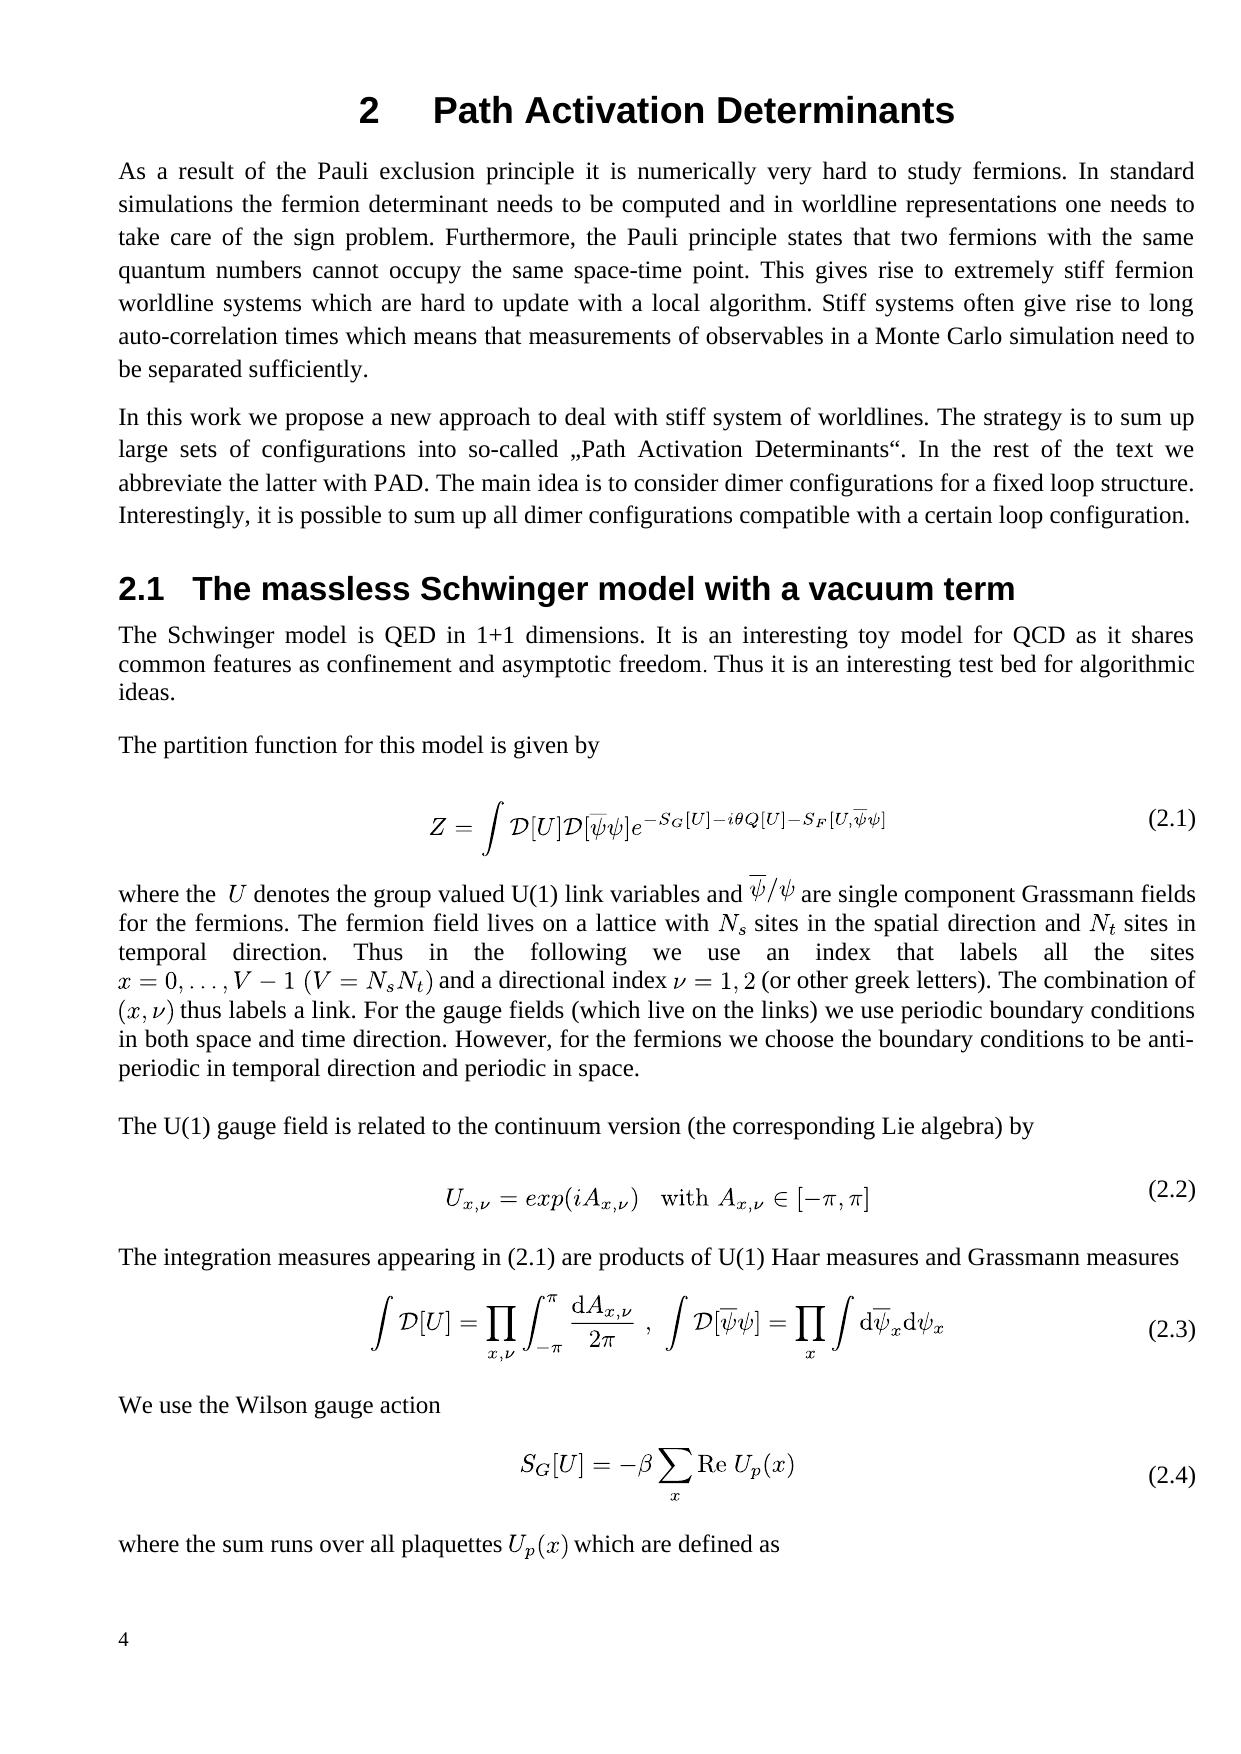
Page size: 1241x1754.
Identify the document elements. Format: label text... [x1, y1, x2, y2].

text The U(1) gauge field is related to the continuum version (the corresponding Lie algebra) by [118, 1111, 1196, 1139]
text In this work we propose a new approach to deal with stiff system of worldlines. The strategy is to sum up large sets of configurations into so-called „Path Activation Determinants“. In the rest of the text we abbreviate the latter with PAD. The main idea is to consider dimer configurations for a fixed loop structure. Interestingly, it is possible to sum up all dimer configurations compatible with a certain loop configuration. [118, 402, 1196, 529]
text The partition function for this model is given by [118, 730, 1196, 759]
subtitle Path Activation Determinants [118, 89, 1196, 132]
text where the denotes the group valued U(1) link variables and are single component Grassmann fields for the fermions. The fermion field lives on a lattice with sites in the spatial direction and sites in temporal direction. Thus in the following we use an index that labels all the sites and a directional index (or other greek letters). The combination of thus labels a link. For the gauge fields (which live on the links) we use periodic boundary conditions in both space and time direction. However, for the fermions we choose the boundary conditions to be anti-periodic in temporal direction and periodic in space. [118, 875, 1196, 1082]
text [118, 1294, 548, 1362]
text (2.4) [678, 1448, 1196, 1501]
text (2.2) [118, 1164, 1196, 1213]
subtitle The massless Schwinger model with a vacuum term [118, 569, 1196, 607]
text We use the Wilson gauge action [118, 1391, 1196, 1419]
text As a result of the Pauli exclusion principle it is numerically very hard to study fermions. In standard simulations the fermion determinant needs to be computed and in worldline representations one needs to take care of the sign problem. Furthermore, the Pauli principle states that two fermions with the same quantum numbers cannot occupy the same space-time point. This gives rise to extremely stiff fermion worldline systems which are hard to update with a local algorithm. Stiff systems often give rise to long auto-correlation times which means that measurements of observables in a Monte Carlo simulation need to be separated sufficiently. [118, 156, 1196, 383]
text where the sum runs over all plaquettes which are defined as [118, 1529, 1196, 1559]
text [118, 1448, 671, 1501]
text (2.1) [118, 778, 1196, 856]
text (2.3) [502, 1294, 1196, 1362]
text The Schwinger model is QED in 1+1 dimensions. It is an interesting toy model for QCD as it shares common features as confinement and asymptotic freedom. Thus it is an interesting test bed for algorithmic ideas. [118, 620, 1196, 706]
text The integration measures appearing in (2.1) are products of U(1) Haar measures and Grassmann measures [118, 1242, 1196, 1270]
